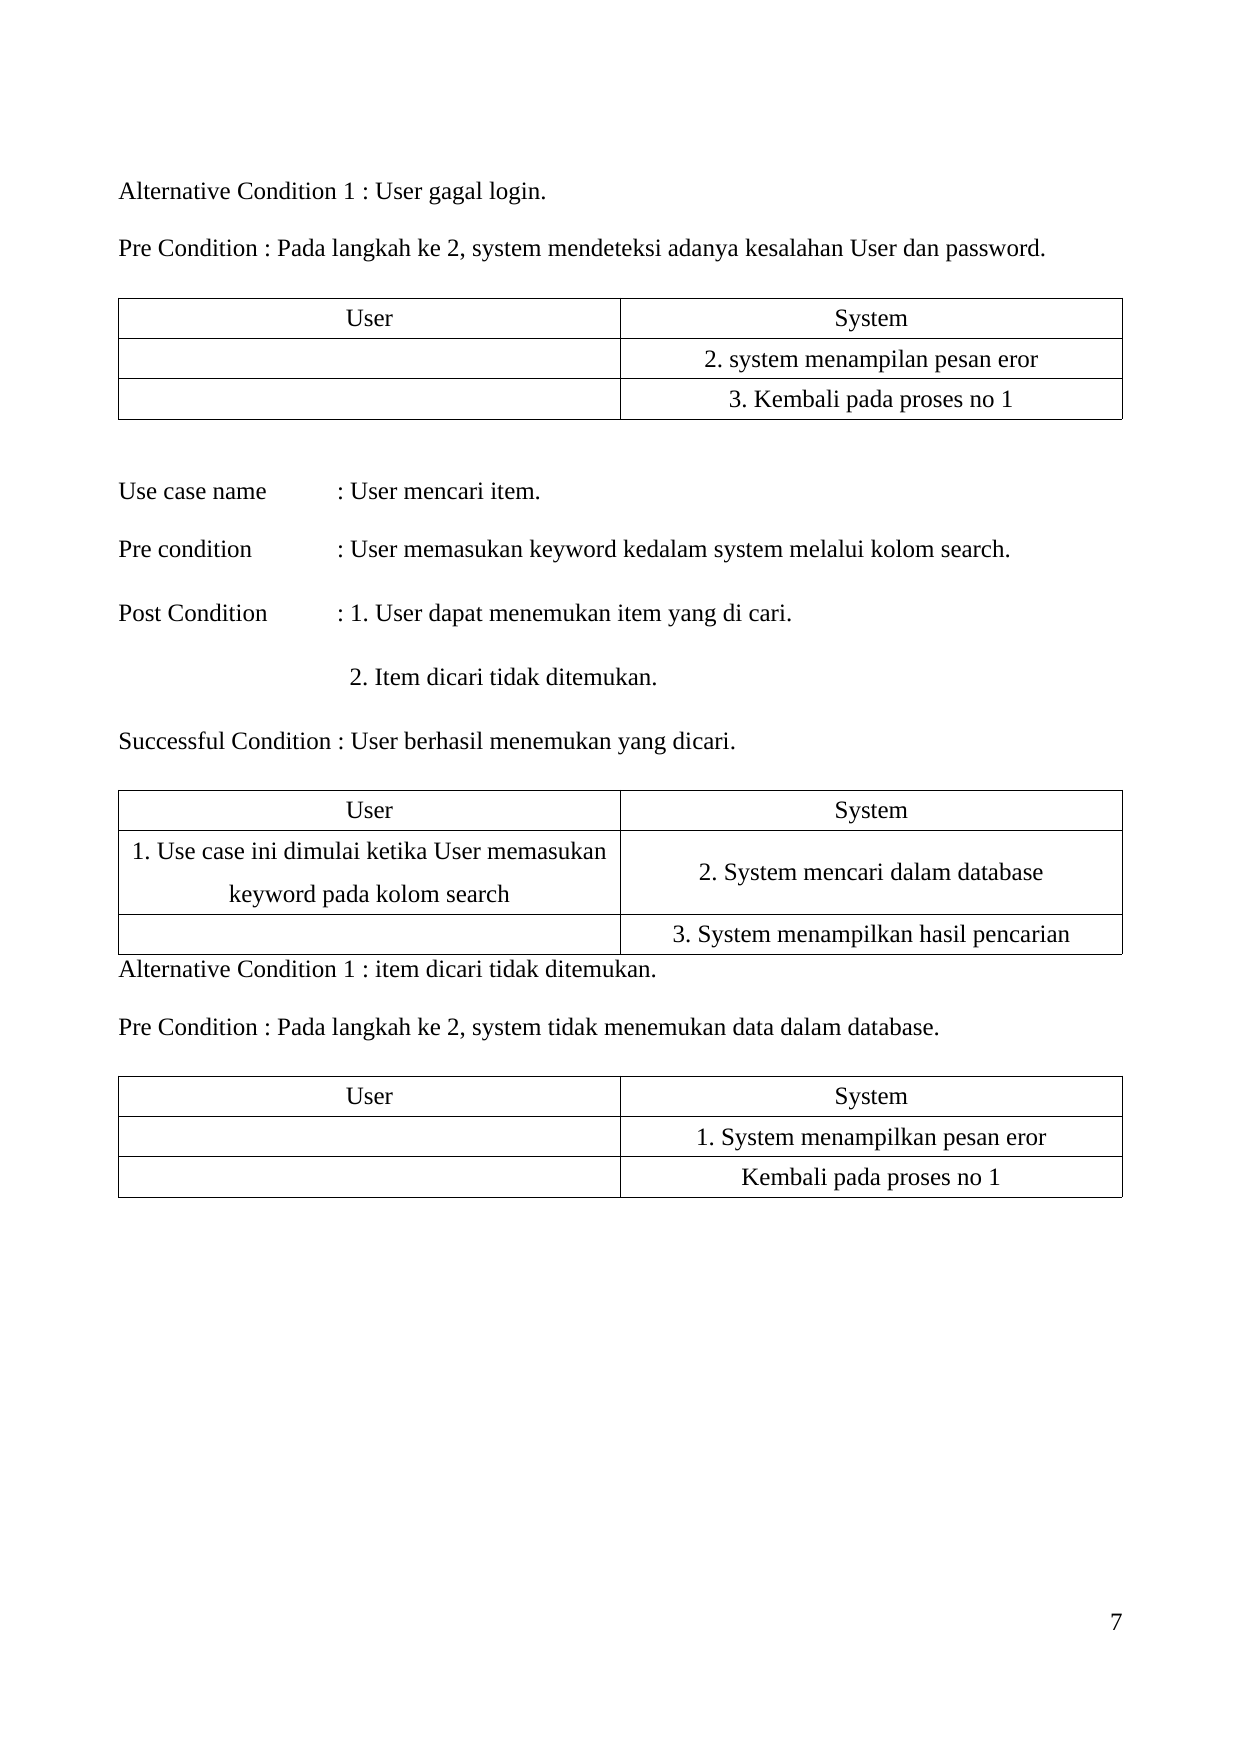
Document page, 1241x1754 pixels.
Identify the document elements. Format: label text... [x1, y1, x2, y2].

table_cell 1. Use case ini dimulai ketika User memasukan keyword pada kolom search [119, 831, 620, 913]
text Pre condition : User memasukan keyword kedalam system melalui kolom search. [118, 534, 1122, 563]
text 2. Item dicari tidak ditemukan. [118, 662, 1122, 691]
table_header User [119, 791, 620, 830]
text Use case name : User mencari item. [118, 476, 1122, 505]
table_cell [119, 339, 620, 378]
table_cell 2. system menampilan pesan eror [621, 339, 1122, 378]
text Alternative Condition 1 : item dicari tidak ditemukan. [118, 955, 1122, 983]
table_cell 2. System mencari dalam database [621, 831, 1122, 913]
text Successful Condition : User berhasil menemukan yang dicari. [118, 726, 1122, 754]
table_cell [119, 1117, 620, 1156]
table_header System [621, 791, 1122, 830]
table_cell [119, 1157, 620, 1197]
table_cell Kembali pada proses no 1 [621, 1157, 1122, 1197]
table_cell 3. Kembali pada proses no 1 [621, 379, 1122, 418]
table_header User [119, 299, 620, 338]
text Pre Condition : Pada langkah ke 2, system tidak menemukan data dalam database. [118, 1012, 1122, 1040]
table_cell [119, 379, 620, 418]
table_cell [119, 915, 620, 954]
text Post Condition : 1. User dapat menemukan item yang di cari. [118, 598, 1122, 627]
text Pre Condition : Pada langkah ke 2, system mendeteksi adanya kesalahan User dan password. [118, 233, 1122, 262]
table_cell 1. System menampilkan pesan eror [621, 1117, 1122, 1156]
table_header System [621, 299, 1122, 338]
table_header User [119, 1077, 620, 1116]
table_header System [621, 1077, 1122, 1116]
text Alternative Condition 1 : User gagal login. [118, 176, 1122, 204]
table_cell 3. System menampilkan hasil pencarian [621, 915, 1122, 954]
